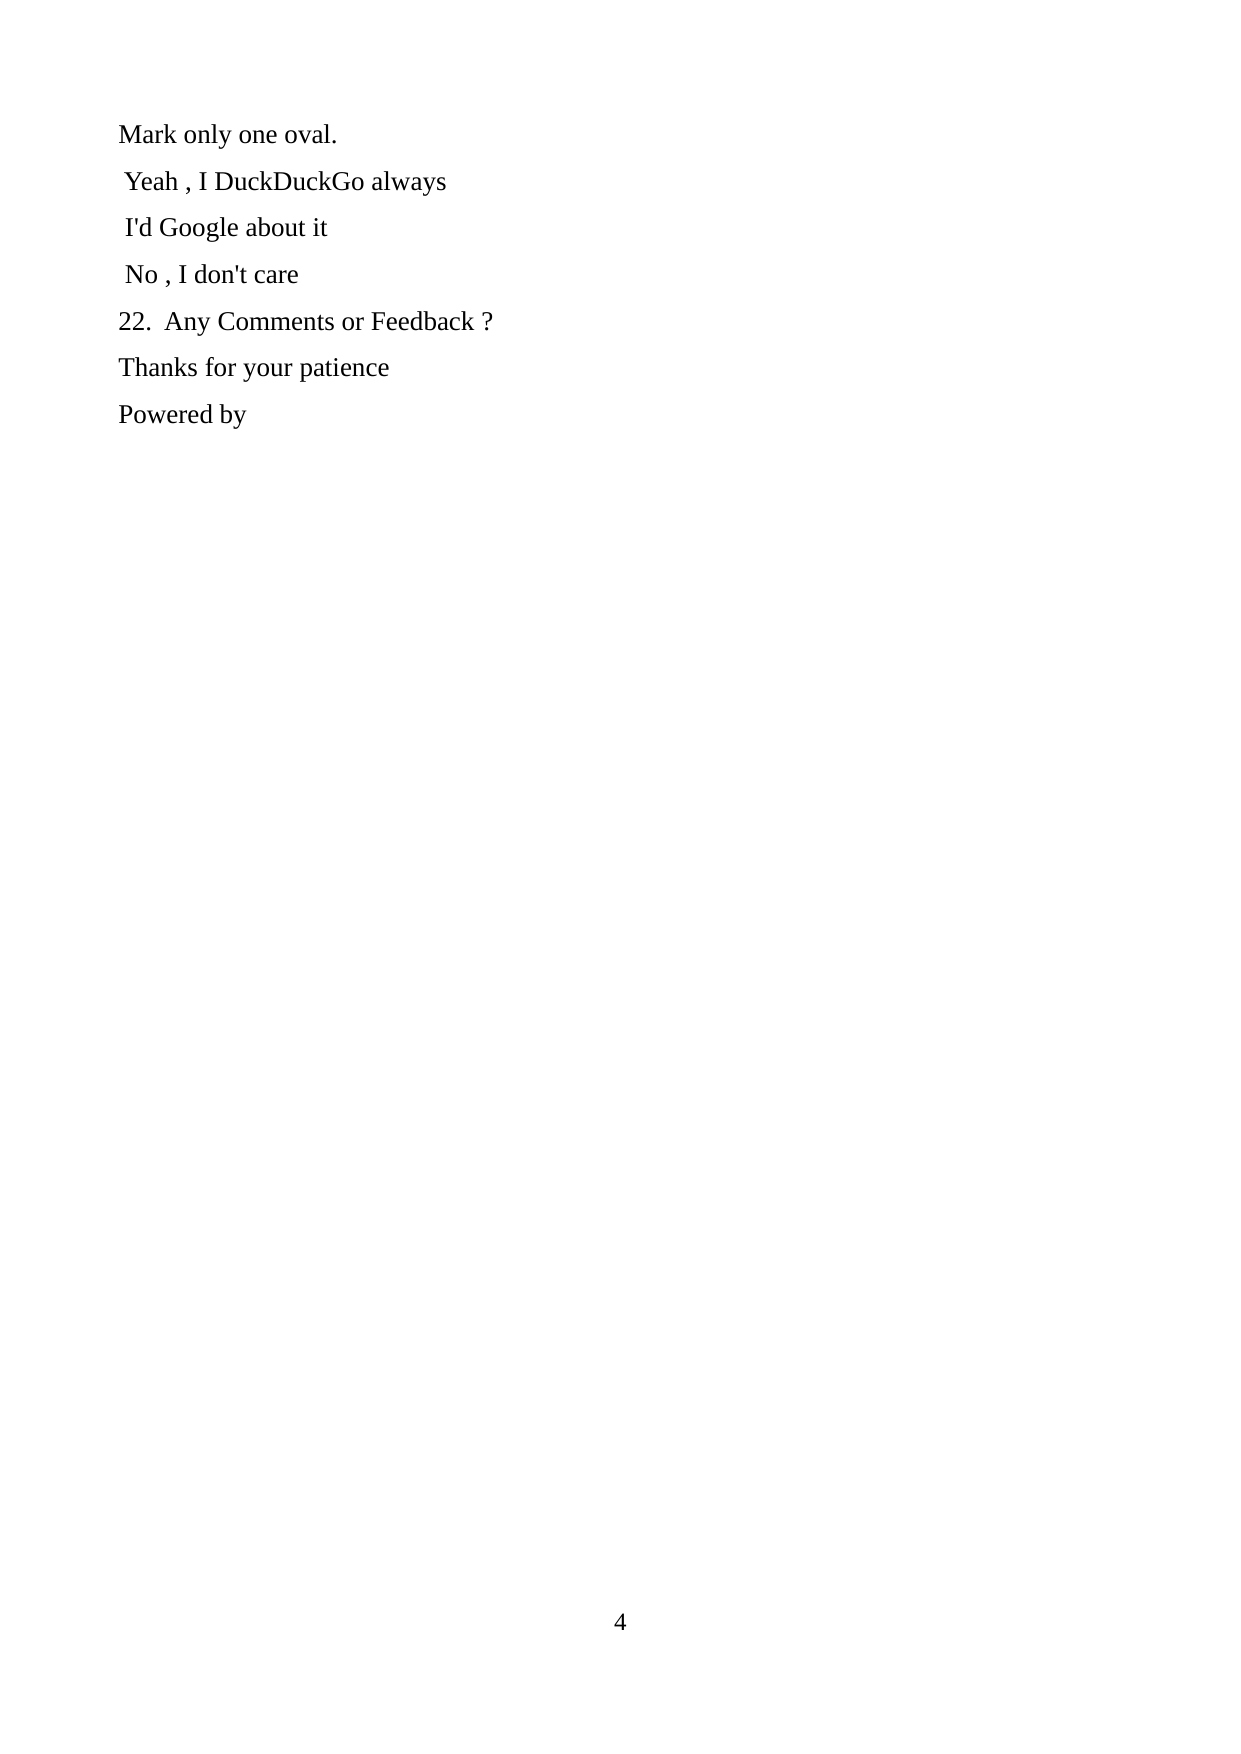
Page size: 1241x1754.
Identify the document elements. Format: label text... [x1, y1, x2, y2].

text I'd Google about it [118, 211, 1122, 243]
text Mark only one oval. [118, 118, 1122, 149]
text Yeah , I DuckDuckGo always [118, 165, 1122, 196]
text No , I don't care [118, 258, 1122, 289]
text Thanks for your patience [118, 351, 1122, 383]
text 22. Any Comments or Feedback ? [118, 305, 1122, 336]
text Powered by [118, 398, 1122, 429]
